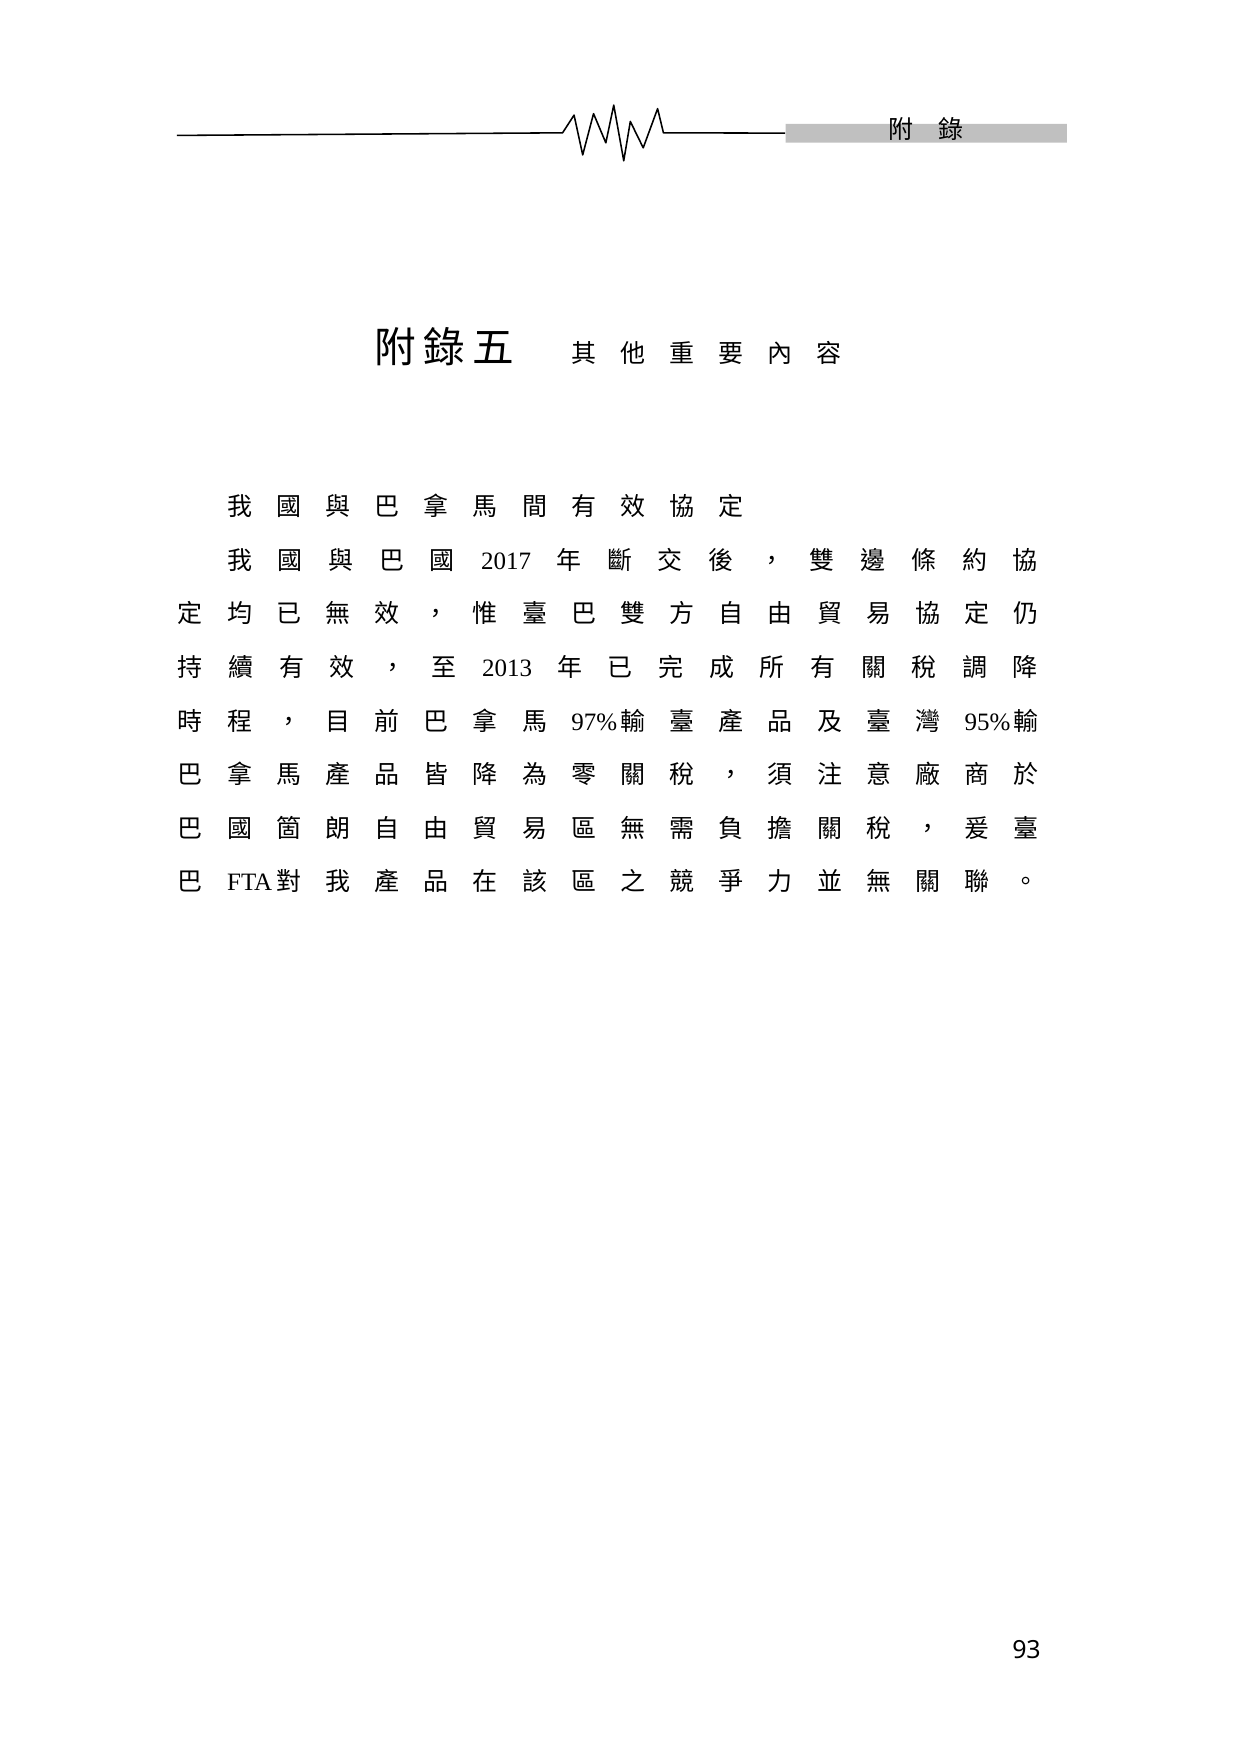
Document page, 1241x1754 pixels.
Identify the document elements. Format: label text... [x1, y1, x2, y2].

text 我國與巴國2017年斷交後，雙邊條約協定均已無效，惟臺巴雙方自由貿易協定仍持續有效，至2013年已完成所有關稅調降時程，目前巴拿馬97%輸臺產品及臺灣95%輸巴拿馬產品皆降為零關稅，須注意廠商於巴國箇朗自由貿易區無需負擔關稅，爰臺巴FTA對我產品在該區之競爭力並無關聯。 [178, 532, 1063, 906]
text 附錄五 其他重要內容 [178, 291, 1063, 398]
text 我國與巴拿馬間有效協定 [178, 478, 1063, 532]
